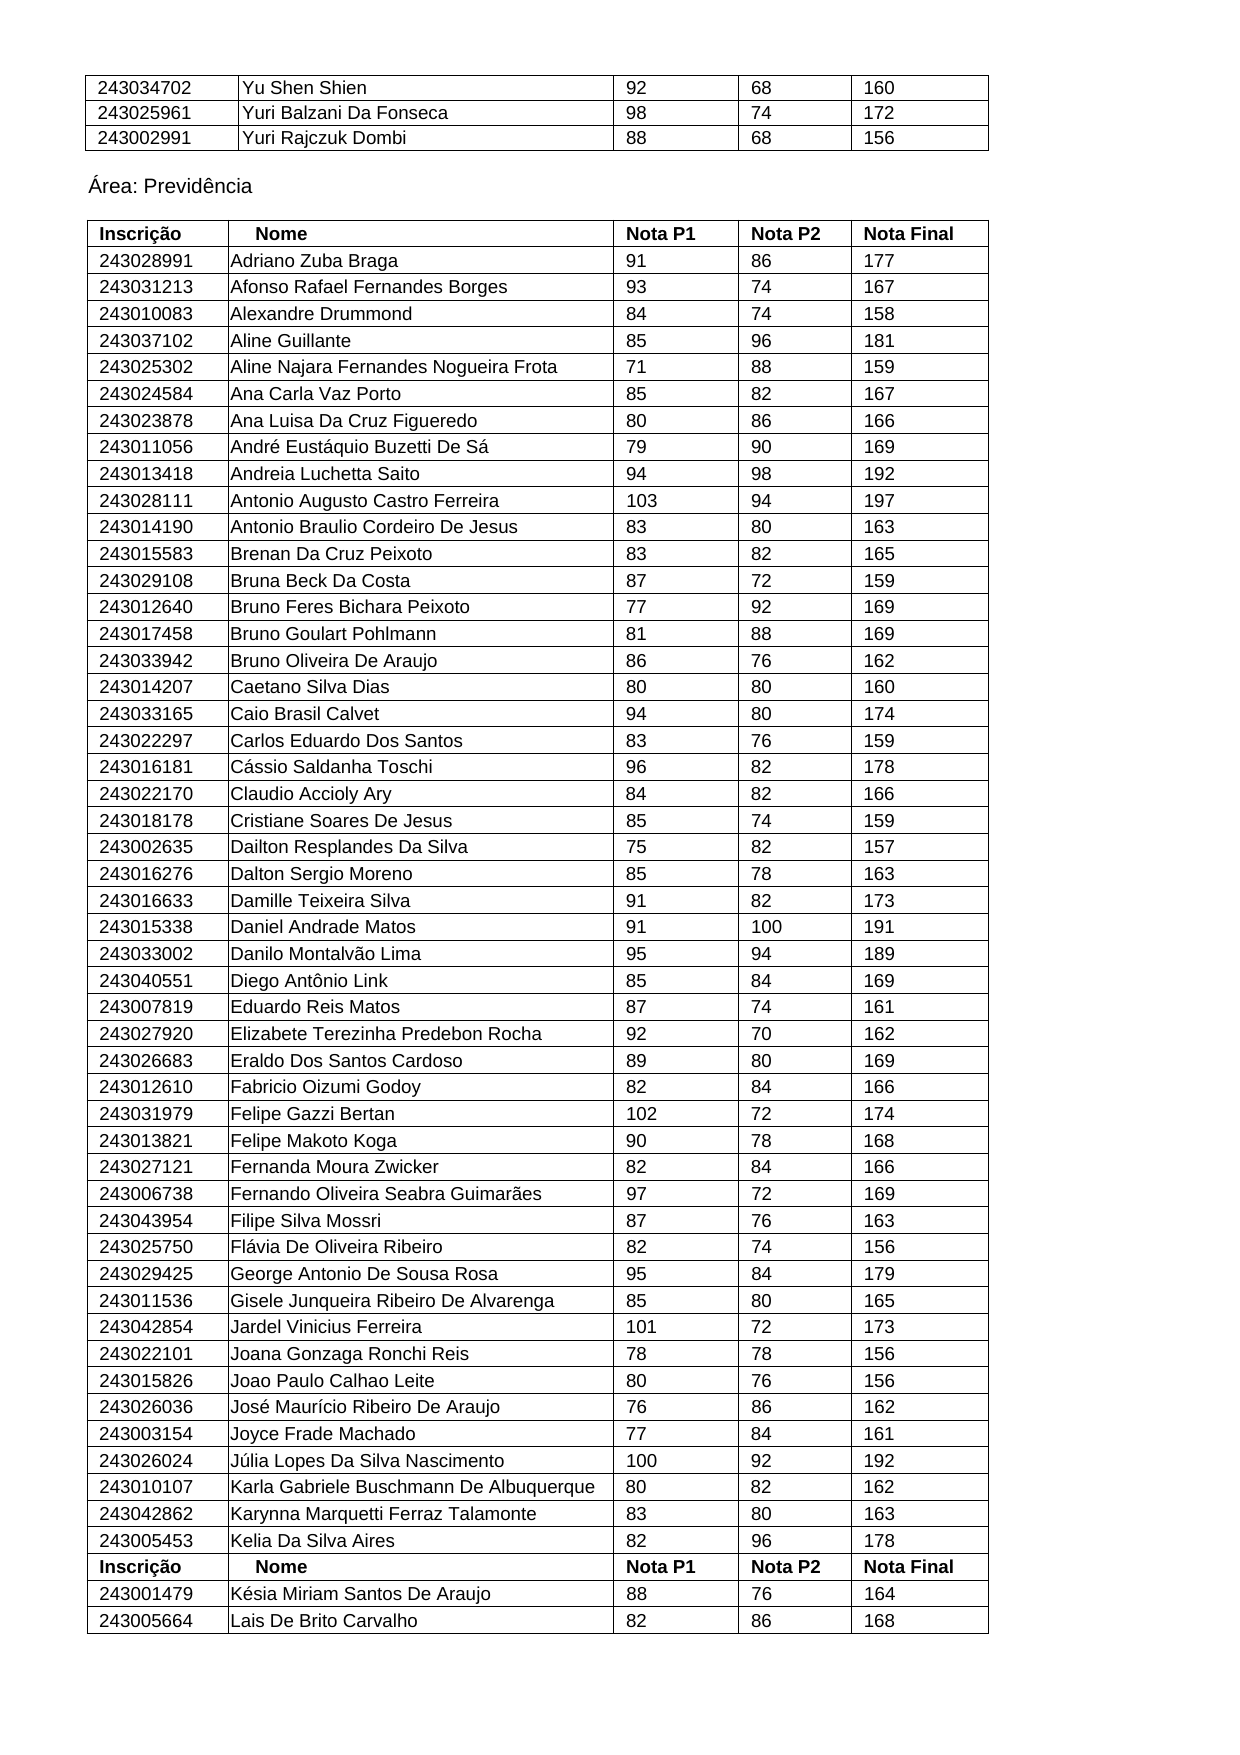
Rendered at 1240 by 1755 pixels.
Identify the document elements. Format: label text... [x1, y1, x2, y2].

table_cell 243013418 [88, 461, 228, 486]
table_cell Antonio Augusto Castro Ferreira [229, 487, 613, 513]
table_cell André Eustáquio Buzetti De Sá [229, 434, 613, 459]
table_cell 82 [739, 781, 851, 806]
table_cell 84 [739, 967, 851, 993]
table_cell 94 [739, 487, 851, 513]
table_cell Bruno Oliveira De Araujo [229, 647, 613, 673]
table_cell 243043954 [88, 1207, 228, 1233]
table_cell Bruno Feres Bichara Peixoto [229, 594, 613, 619]
table_cell 96 [614, 754, 738, 779]
table_cell Afonso Rafael Fernandes Borges [229, 274, 613, 299]
table_cell 71 [614, 354, 738, 379]
table_cell 192 [852, 1447, 988, 1473]
table_cell 173 [852, 887, 988, 913]
table_cell Alexandre Drummond [229, 301, 613, 326]
table_cell 78 [739, 861, 851, 886]
table_cell 94 [614, 461, 738, 486]
table_cell 87 [614, 994, 738, 1019]
table_cell 88 [739, 354, 851, 379]
table_cell 82 [739, 754, 851, 779]
table_cell Ana Luisa Da Cruz Figueredo [229, 407, 613, 433]
table_cell Gisele Junqueira Ribeiro De Alvarenga [229, 1287, 613, 1313]
table_cell 197 [852, 487, 988, 513]
table_cell 80 [614, 1367, 738, 1393]
table_cell 84 [739, 1074, 851, 1099]
table_cell 72 [739, 1181, 851, 1206]
table_cell Nota P2 [739, 1554, 851, 1579]
table_cell 98 [614, 101, 738, 125]
table_cell 159 [852, 807, 988, 833]
table_cell 159 [852, 727, 988, 753]
table_header Nota Final [852, 221, 988, 246]
table_cell Fabricio Oizumi Godoy [229, 1074, 613, 1099]
table_cell Fernanda Moura Zwicker [229, 1154, 613, 1179]
table_cell 160 [852, 76, 988, 100]
table_cell 82 [614, 1154, 738, 1179]
table_cell Caio Brasil Calvet [229, 701, 613, 726]
table_cell 243002991 [86, 126, 238, 150]
table_cell 85 [614, 967, 738, 993]
table_cell 103 [614, 487, 738, 513]
table_cell 75 [614, 834, 738, 859]
table_cell 156 [852, 126, 988, 150]
table_cell 169 [852, 594, 988, 619]
table_cell 243037102 [88, 327, 228, 353]
table_cell 243016633 [88, 887, 228, 913]
table_cell 80 [739, 1287, 851, 1313]
table_cell 76 [739, 1207, 851, 1233]
table_cell Aline Guillante [229, 327, 613, 353]
table_cell 243012640 [88, 594, 228, 619]
table_cell 87 [614, 567, 738, 593]
table_cell 243016181 [88, 754, 228, 779]
table_cell 243011536 [88, 1287, 228, 1313]
table_cell 160 [852, 674, 988, 699]
table_cell Dalton Sergio Moreno [229, 861, 613, 886]
table_cell Felipe Makoto Koga [229, 1127, 613, 1153]
table_cell 167 [852, 381, 988, 406]
table_cell 89 [614, 1047, 738, 1073]
table_cell 88 [739, 621, 851, 646]
table_cell 243015338 [88, 914, 228, 939]
table_cell 101 [614, 1314, 738, 1339]
table_cell 243029108 [88, 567, 228, 593]
table_cell 76 [739, 1367, 851, 1393]
table_cell 243026683 [88, 1047, 228, 1073]
table_cell 74 [739, 1234, 851, 1259]
table_cell 85 [614, 861, 738, 886]
table_cell Kelia Da Silva Aires [229, 1527, 613, 1553]
table_cell 94 [739, 941, 851, 966]
table_cell Bruna Beck Da Costa [229, 567, 613, 593]
table_cell 243025302 [88, 354, 228, 379]
table_cell 169 [852, 1181, 988, 1206]
table_cell Jardel Vinicius Ferreira [229, 1314, 613, 1339]
table_cell 243014207 [88, 674, 228, 699]
table_cell 181 [852, 327, 988, 353]
table_cell 74 [739, 274, 851, 299]
table_cell 76 [739, 727, 851, 753]
table_cell 96 [739, 327, 851, 353]
table_cell 74 [739, 301, 851, 326]
table_cell 83 [614, 514, 738, 539]
table_cell 243033002 [88, 941, 228, 966]
table_cell 100 [739, 914, 851, 939]
table_cell 169 [852, 1047, 988, 1073]
table_cell 156 [852, 1234, 988, 1259]
table_cell 84 [739, 1421, 851, 1446]
table_cell 243022101 [88, 1341, 228, 1366]
table_cell 169 [852, 434, 988, 459]
table_cell 85 [614, 807, 738, 833]
table_cell Eduardo Reis Matos [229, 994, 613, 1019]
table_cell 83 [614, 727, 738, 753]
table_cell 91 [614, 247, 738, 273]
table_cell 177 [852, 247, 988, 273]
table_cell 80 [614, 674, 738, 699]
table_cell 169 [852, 967, 988, 993]
table_cell 80 [739, 674, 851, 699]
table_cell 243011056 [88, 434, 228, 459]
table_cell Joana Gonzaga Ronchi Reis [229, 1341, 613, 1366]
table_cell 163 [852, 1207, 988, 1233]
table_cell 243025961 [86, 101, 238, 125]
table_cell 169 [852, 621, 988, 646]
table_cell Elizabete Terezinha Predebon Rocha [229, 1021, 613, 1046]
table_cell 159 [852, 354, 988, 379]
table_cell 85 [614, 327, 738, 353]
table_cell 243010083 [88, 301, 228, 326]
table_cell 243005664 [88, 1607, 228, 1633]
table_cell 84 [739, 1261, 851, 1286]
table_cell 82 [739, 381, 851, 406]
table_cell 243006738 [88, 1181, 228, 1206]
table_cell 78 [614, 1341, 738, 1366]
table_cell 189 [852, 941, 988, 966]
table_cell 178 [852, 754, 988, 779]
table_cell Bruno Goulart Pohlmann [229, 621, 613, 646]
table_cell 243027920 [88, 1021, 228, 1046]
table_cell Lais De Brito Carvalho [229, 1607, 613, 1633]
table_cell 243022170 [88, 781, 228, 806]
table_cell 179 [852, 1261, 988, 1286]
table_cell 84 [614, 301, 738, 326]
table_cell 86 [739, 407, 851, 433]
table_cell Claudio Accioly Ary [229, 781, 613, 806]
table_cell Ana Carla Vaz Porto [229, 381, 613, 406]
table_cell 158 [852, 301, 988, 326]
table_header Nota P2 [739, 221, 851, 246]
table_cell 243005453 [88, 1527, 228, 1553]
table_cell 86 [739, 1394, 851, 1419]
table_cell 72 [739, 1314, 851, 1339]
table_cell 243024584 [88, 381, 228, 406]
table_cell Fernando Oliveira Seabra Guimarães [229, 1181, 613, 1206]
table_cell 167 [852, 274, 988, 299]
table_cell 85 [614, 1287, 738, 1313]
table_cell 159 [852, 567, 988, 593]
table_cell Karla Gabriele Buschmann De Albuquerque [229, 1474, 613, 1499]
table_cell 83 [614, 541, 738, 566]
table_cell 76 [739, 647, 851, 673]
table_cell 243031213 [88, 274, 228, 299]
table_cell 74 [739, 101, 851, 125]
table_cell Antonio Braulio Cordeiro De Jesus [229, 514, 613, 539]
table_cell Diego Antônio Link [229, 967, 613, 993]
table_cell 74 [739, 807, 851, 833]
table_cell 243023878 [88, 407, 228, 433]
table_cell Adriano Zuba Braga [229, 247, 613, 273]
table_cell 82 [614, 1074, 738, 1099]
table_cell Caetano Silva Dias [229, 674, 613, 699]
table_cell 92 [614, 76, 738, 100]
table_cell 92 [614, 1021, 738, 1046]
table_cell 243034702 [86, 76, 238, 100]
table_cell 162 [852, 1474, 988, 1499]
table_cell 90 [614, 1127, 738, 1153]
table_cell 95 [614, 941, 738, 966]
table_cell 168 [852, 1127, 988, 1153]
table_cell 82 [739, 541, 851, 566]
table_cell 82 [739, 1474, 851, 1499]
table_cell 243028111 [88, 487, 228, 513]
table_cell 243015826 [88, 1367, 228, 1393]
table_cell Aline Najara Fernandes Nogueira Frota [229, 354, 613, 379]
table_header Nome [229, 221, 613, 246]
table_cell 77 [614, 594, 738, 619]
table_cell Yuri Rajczuk Dombi [239, 126, 613, 150]
table_cell 243015583 [88, 541, 228, 566]
table_cell 166 [852, 407, 988, 433]
table_cell 78 [739, 1127, 851, 1153]
table_cell Carlos Eduardo Dos Santos [229, 727, 613, 753]
table_cell 72 [739, 1101, 851, 1126]
table_cell 243028991 [88, 247, 228, 273]
table_cell 78 [739, 1341, 851, 1366]
table_cell 161 [852, 1421, 988, 1446]
table_cell Filipe Silva Mossri [229, 1207, 613, 1233]
text Área: Previdência [88, 174, 1152, 198]
table_cell José Maurício Ribeiro De Araujo [229, 1394, 613, 1419]
table_cell 162 [852, 1394, 988, 1419]
table_cell 76 [739, 1581, 851, 1606]
table_cell 74 [739, 994, 851, 1019]
table_cell 94 [614, 701, 738, 726]
table_cell Nota Final [852, 1554, 988, 1579]
table_cell 243033942 [88, 647, 228, 673]
table_cell 163 [852, 861, 988, 886]
table_cell 243033165 [88, 701, 228, 726]
table_cell 243014190 [88, 514, 228, 539]
table_cell 80 [739, 514, 851, 539]
table_cell Cássio Saldanha Toschi [229, 754, 613, 779]
table_cell Flávia De Oliveira Ribeiro [229, 1234, 613, 1259]
table_cell 164 [852, 1581, 988, 1606]
table_cell 243027121 [88, 1154, 228, 1179]
table_cell Brenan Da Cruz Peixoto [229, 541, 613, 566]
table_cell 86 [614, 647, 738, 673]
table_cell Daniel Andrade Matos [229, 914, 613, 939]
table_cell 165 [852, 1287, 988, 1313]
table_cell 82 [739, 887, 851, 913]
table_cell 80 [739, 701, 851, 726]
table_cell 166 [852, 781, 988, 806]
table_cell 165 [852, 541, 988, 566]
table_cell Nome [229, 1554, 613, 1579]
table_cell 243012610 [88, 1074, 228, 1099]
table_cell 77 [614, 1421, 738, 1446]
table_cell 96 [739, 1527, 851, 1553]
table_cell 86 [739, 247, 851, 273]
table_cell 243026036 [88, 1394, 228, 1419]
table_cell 92 [739, 594, 851, 619]
table_cell 243016276 [88, 861, 228, 886]
table_cell 85 [614, 381, 738, 406]
table_cell 84 [614, 781, 738, 806]
table_cell 243026024 [88, 1447, 228, 1473]
table_cell 192 [852, 461, 988, 486]
table_header Inscrição [88, 221, 228, 246]
table_cell 97 [614, 1181, 738, 1206]
table_cell 163 [852, 1501, 988, 1526]
table_cell 161 [852, 994, 988, 1019]
table_cell 162 [852, 1021, 988, 1046]
table_cell 87 [614, 1207, 738, 1233]
table_cell 166 [852, 1154, 988, 1179]
table_cell 243013821 [88, 1127, 228, 1153]
table_cell 243017458 [88, 621, 228, 646]
table_cell 72 [739, 567, 851, 593]
table_cell Eraldo Dos Santos Cardoso [229, 1047, 613, 1073]
table_cell 162 [852, 647, 988, 673]
table_cell 166 [852, 1074, 988, 1099]
table_cell Cristiane Soares De Jesus [229, 807, 613, 833]
table_cell 86 [739, 1607, 851, 1633]
table_cell 243040551 [88, 967, 228, 993]
table_cell 243025750 [88, 1234, 228, 1259]
table_cell 91 [614, 914, 738, 939]
table_cell Joao Paulo Calhao Leite [229, 1367, 613, 1393]
table_cell 243042854 [88, 1314, 228, 1339]
table_cell 243003154 [88, 1421, 228, 1446]
table_cell 243031979 [88, 1101, 228, 1126]
table_cell 156 [852, 1367, 988, 1393]
table_cell 174 [852, 1101, 988, 1126]
table_cell 243002635 [88, 834, 228, 859]
table_cell Danilo Montalvão Lima [229, 941, 613, 966]
table_cell 88 [614, 1581, 738, 1606]
table_cell Andreia Luchetta Saito [229, 461, 613, 486]
table_cell 68 [739, 126, 851, 150]
table_cell 80 [739, 1047, 851, 1073]
table_cell 76 [614, 1394, 738, 1419]
table_cell 95 [614, 1261, 738, 1286]
table_cell 168 [852, 1607, 988, 1633]
table_header Nota P1 [614, 221, 738, 246]
table_cell 173 [852, 1314, 988, 1339]
table_cell 68 [739, 76, 851, 100]
table_cell Nota P1 [614, 1554, 738, 1579]
table_cell 90 [739, 434, 851, 459]
table_cell 83 [614, 1501, 738, 1526]
table_cell 178 [852, 1527, 988, 1553]
table_cell Joyce Frade Machado [229, 1421, 613, 1446]
table_cell Júlia Lopes Da Silva Nascimento [229, 1447, 613, 1473]
table_cell 243018178 [88, 807, 228, 833]
table_cell 191 [852, 914, 988, 939]
table_cell 163 [852, 514, 988, 539]
table_cell Damille Teixeira Silva [229, 887, 613, 913]
table_cell 88 [614, 126, 738, 150]
table_cell 93 [614, 274, 738, 299]
table_cell 243042862 [88, 1501, 228, 1526]
table_cell Karynna Marquetti Ferraz Talamonte [229, 1501, 613, 1526]
table_cell 80 [739, 1501, 851, 1526]
table_cell 79 [614, 434, 738, 459]
table_cell Felipe Gazzi Bertan [229, 1101, 613, 1126]
table_cell 243007819 [88, 994, 228, 1019]
table_cell 243001479 [88, 1581, 228, 1606]
table_cell 243022297 [88, 727, 228, 753]
table_cell 102 [614, 1101, 738, 1126]
table_cell Késia Miriam Santos De Araujo [229, 1581, 613, 1606]
table_cell 84 [739, 1154, 851, 1179]
table_cell George Antonio De Sousa Rosa [229, 1261, 613, 1286]
table_cell 243010107 [88, 1474, 228, 1499]
table_cell Inscrição [88, 1554, 228, 1579]
table_cell Yuri Balzani Da Fonseca [239, 101, 613, 125]
table_cell 82 [614, 1234, 738, 1259]
table_cell 82 [739, 834, 851, 859]
table_cell 82 [614, 1607, 738, 1633]
table_cell 156 [852, 1341, 988, 1366]
table_cell Dailton Resplandes Da Silva [229, 834, 613, 859]
table_cell 80 [614, 407, 738, 433]
table_cell 100 [614, 1447, 738, 1473]
table_cell 243029425 [88, 1261, 228, 1286]
table_cell 81 [614, 621, 738, 646]
table_cell Yu Shen Shien [239, 76, 613, 100]
table_cell 172 [852, 101, 988, 125]
table_cell 91 [614, 887, 738, 913]
table_cell 80 [614, 1474, 738, 1499]
table_cell 70 [739, 1021, 851, 1046]
table_cell 82 [614, 1527, 738, 1553]
table_cell 92 [739, 1447, 851, 1473]
table_cell 157 [852, 834, 988, 859]
table_cell 98 [739, 461, 851, 486]
table_cell 174 [852, 701, 988, 726]
